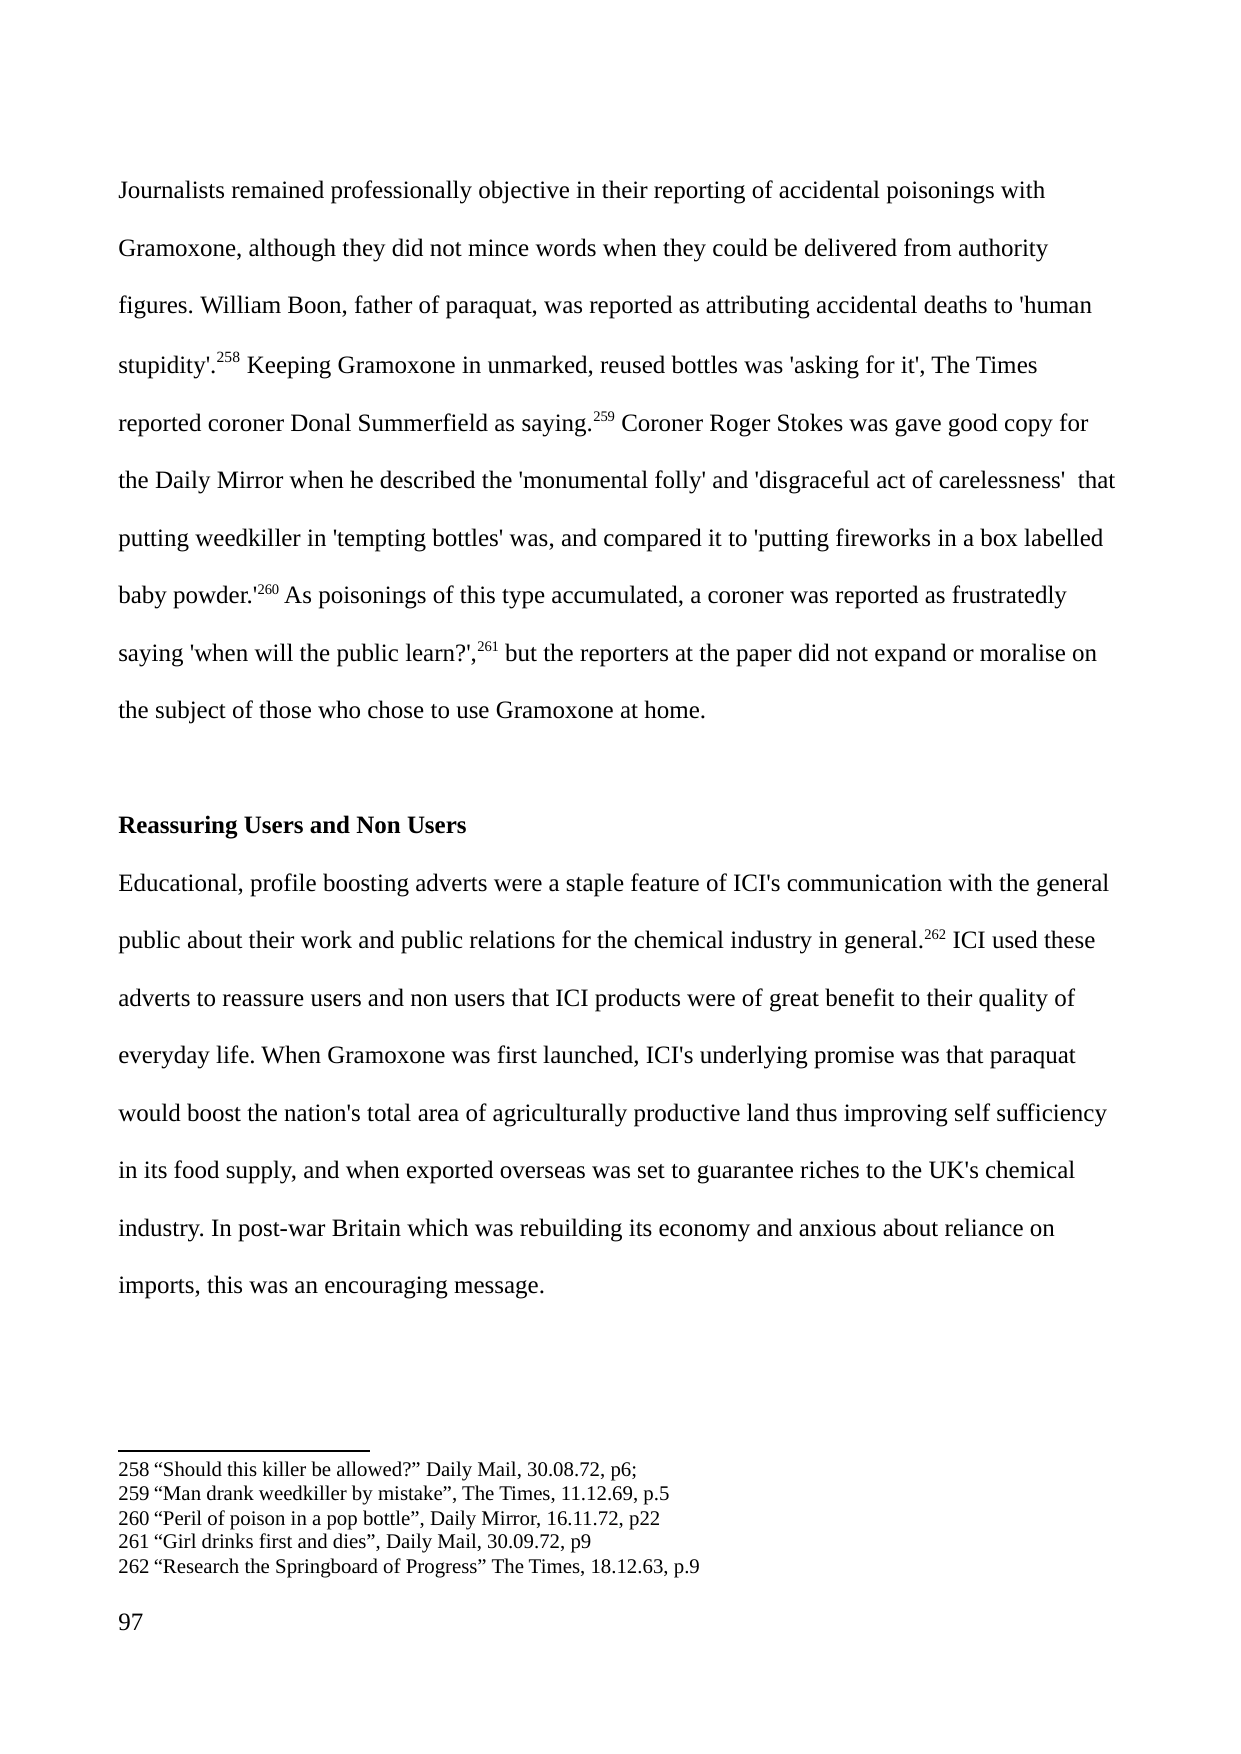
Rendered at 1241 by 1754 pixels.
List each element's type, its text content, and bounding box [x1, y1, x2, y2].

text Journalists remained professionally objective in their reporting of accidental poisonings with Gramoxone, although they did not mince words when they could be delivered from authority figures. William Boon, father of paraquat, was reported as attributing accidental deaths to 'human stupidity'. Keeping Gramoxone in unmarked, reused bottles was 'asking for it', The Times reported coroner Donal Summerfield as saying. Coroner Roger Stokes was gave good copy for the Daily Mirror when he described the 'monumental folly' and 'disgraceful act of carelessness' that putting weedkiller in 'tempting bottles' was, and compared it to 'putting fireworks in a box labelled baby powder.' As poisonings of this type accumulated, a coroner was reported as frustratedly saying 'when will the public learn?', but the reporters at the paper did not expand or moralise on the subject of those who chose to use Gramoxone at home. [118, 176, 1122, 724]
text Reassuring Users and Non Users [118, 811, 1122, 839]
text Educational, profile boosting adverts were a staple feature of ICI's communication with the general public about their work and public relations for the chemical industry in general. ICI used these adverts to reassure users and non users that ICI products were of great benefit to their quality of everyday life. When Gramoxone was first launched, ICI's underlying promise was that paraquat would boost the nation's total area of agriculturally productive land thus improving self sufficiency in its food supply, and when exported overseas was set to guarantee riches to the UK's chemical industry. In post-war Britain which was rebuilding its economy and anxious about reliance on imports, this was an encouraging message. [118, 868, 1122, 1299]
text “Peril of poison in a pop bottle”, Daily Mirror, 16.11.72, p22 [118, 1505, 1122, 1529]
text “Man drank weedkiller by mistake”, The Times, 11.12.69, p.5 [118, 1481, 1122, 1505]
text “Research the Springboard of Progress” The Times, 18.12.63, p.9 [118, 1553, 1122, 1578]
text “Girl drinks first and dies”, Daily Mail, 30.09.72, p9 [118, 1529, 1122, 1553]
text “Should this killer be allowed?” Daily Mail, 30.08.72, p6; [118, 1457, 1122, 1481]
